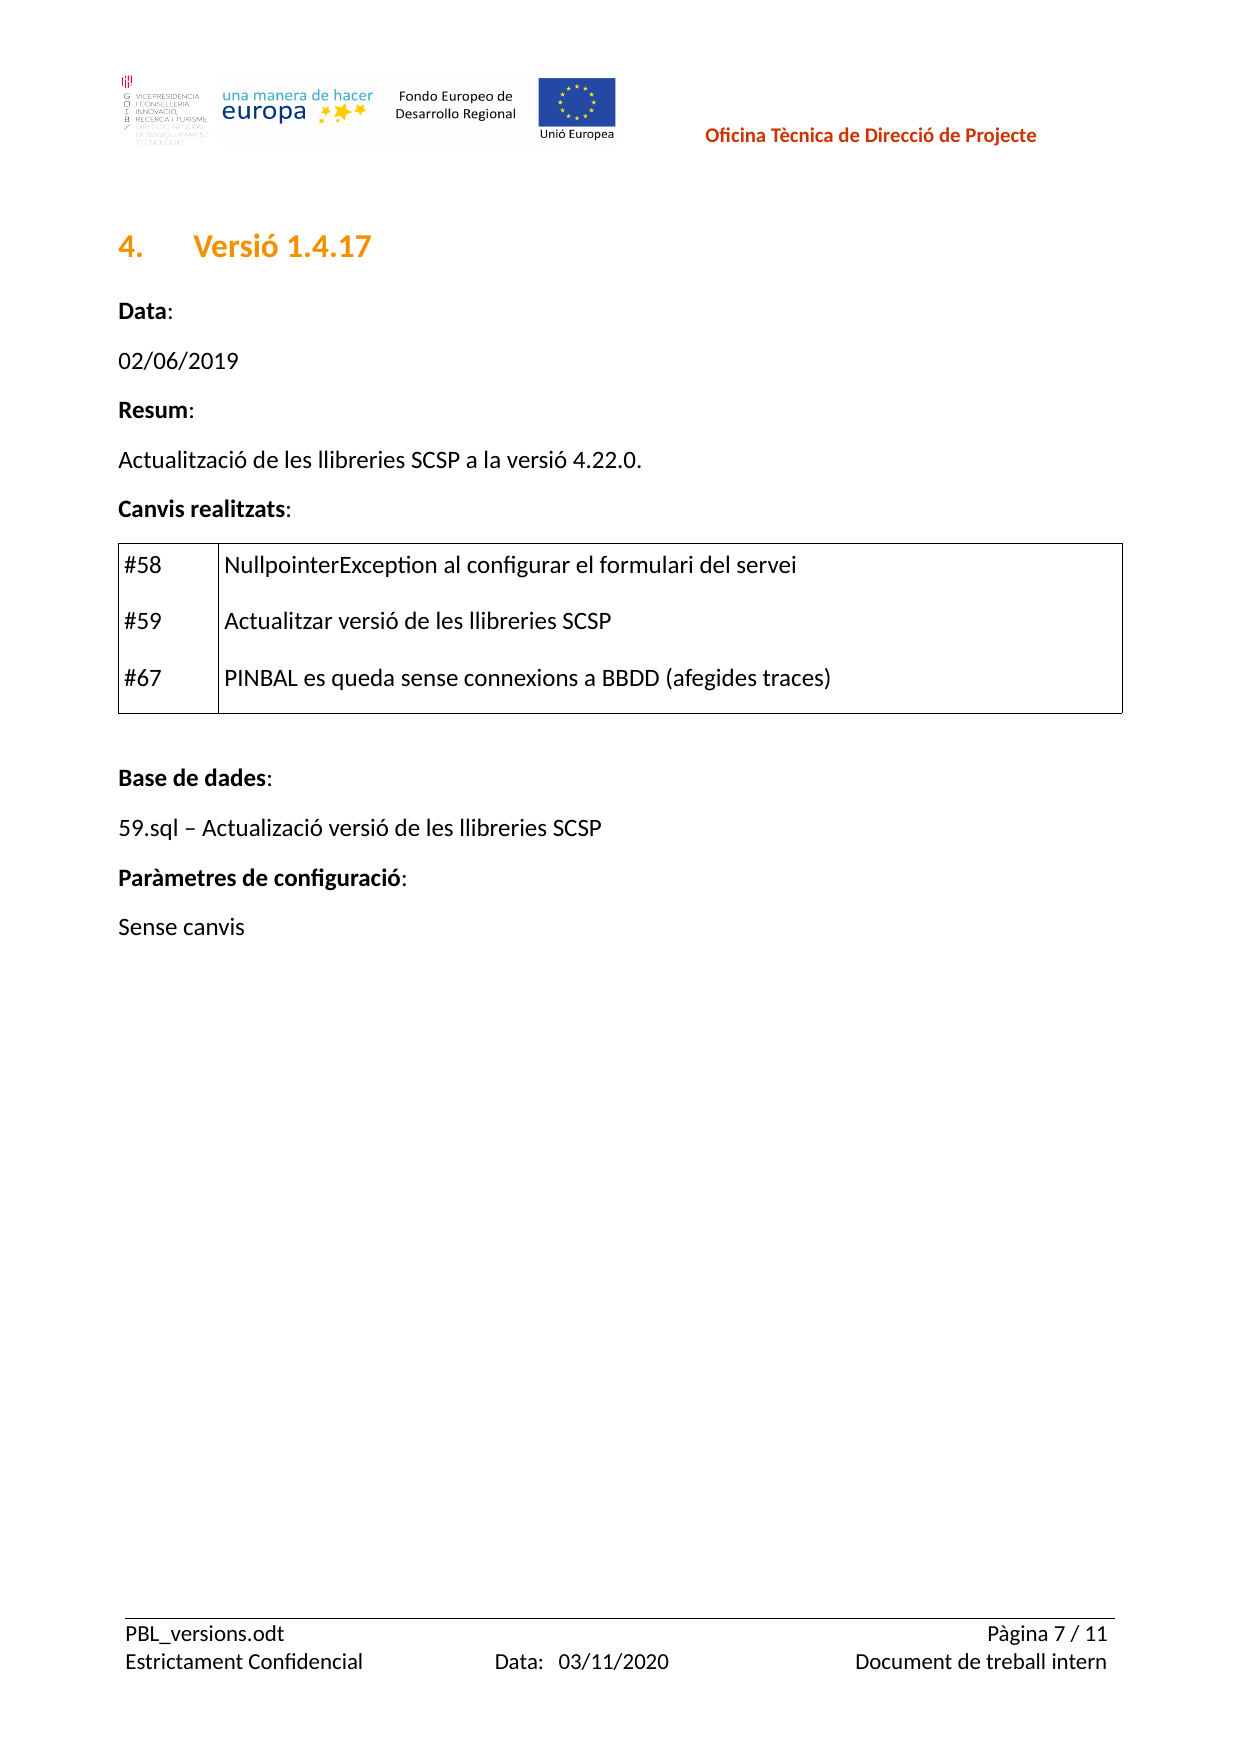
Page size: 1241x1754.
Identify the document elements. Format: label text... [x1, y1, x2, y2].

text Data: [118, 295, 1122, 326]
table_header #58 [119, 544, 218, 600]
table_cell #59 [119, 600, 218, 656]
table_cell PINBAL es queda sense connexions a BBDD (afegides traces) [219, 656, 1122, 713]
text Sense canvis [118, 911, 1122, 942]
text Base de dades: [118, 763, 1122, 793]
table_cell Actualitzar versió de les llibreries SCSP [219, 600, 1122, 656]
text 59.sql – Actualizació versió de les llibreries SCSP [118, 812, 1122, 843]
text 02/06/2019 [118, 345, 1122, 375]
text Canvis realitzats: [118, 493, 1122, 524]
text Resum: [118, 394, 1122, 425]
table_cell #67 [119, 656, 218, 713]
text Actualització de les llibreries SCSP a la versió 4.22.0. [118, 444, 1122, 474]
text Paràmetres de configuració: [118, 862, 1122, 892]
table_header NullpointerException al configurar el formulari del servei [219, 544, 1122, 600]
subtitle Versió 1.4.17 [118, 225, 1122, 266]
picture [219, 73, 621, 147]
picture [118, 73, 213, 147]
